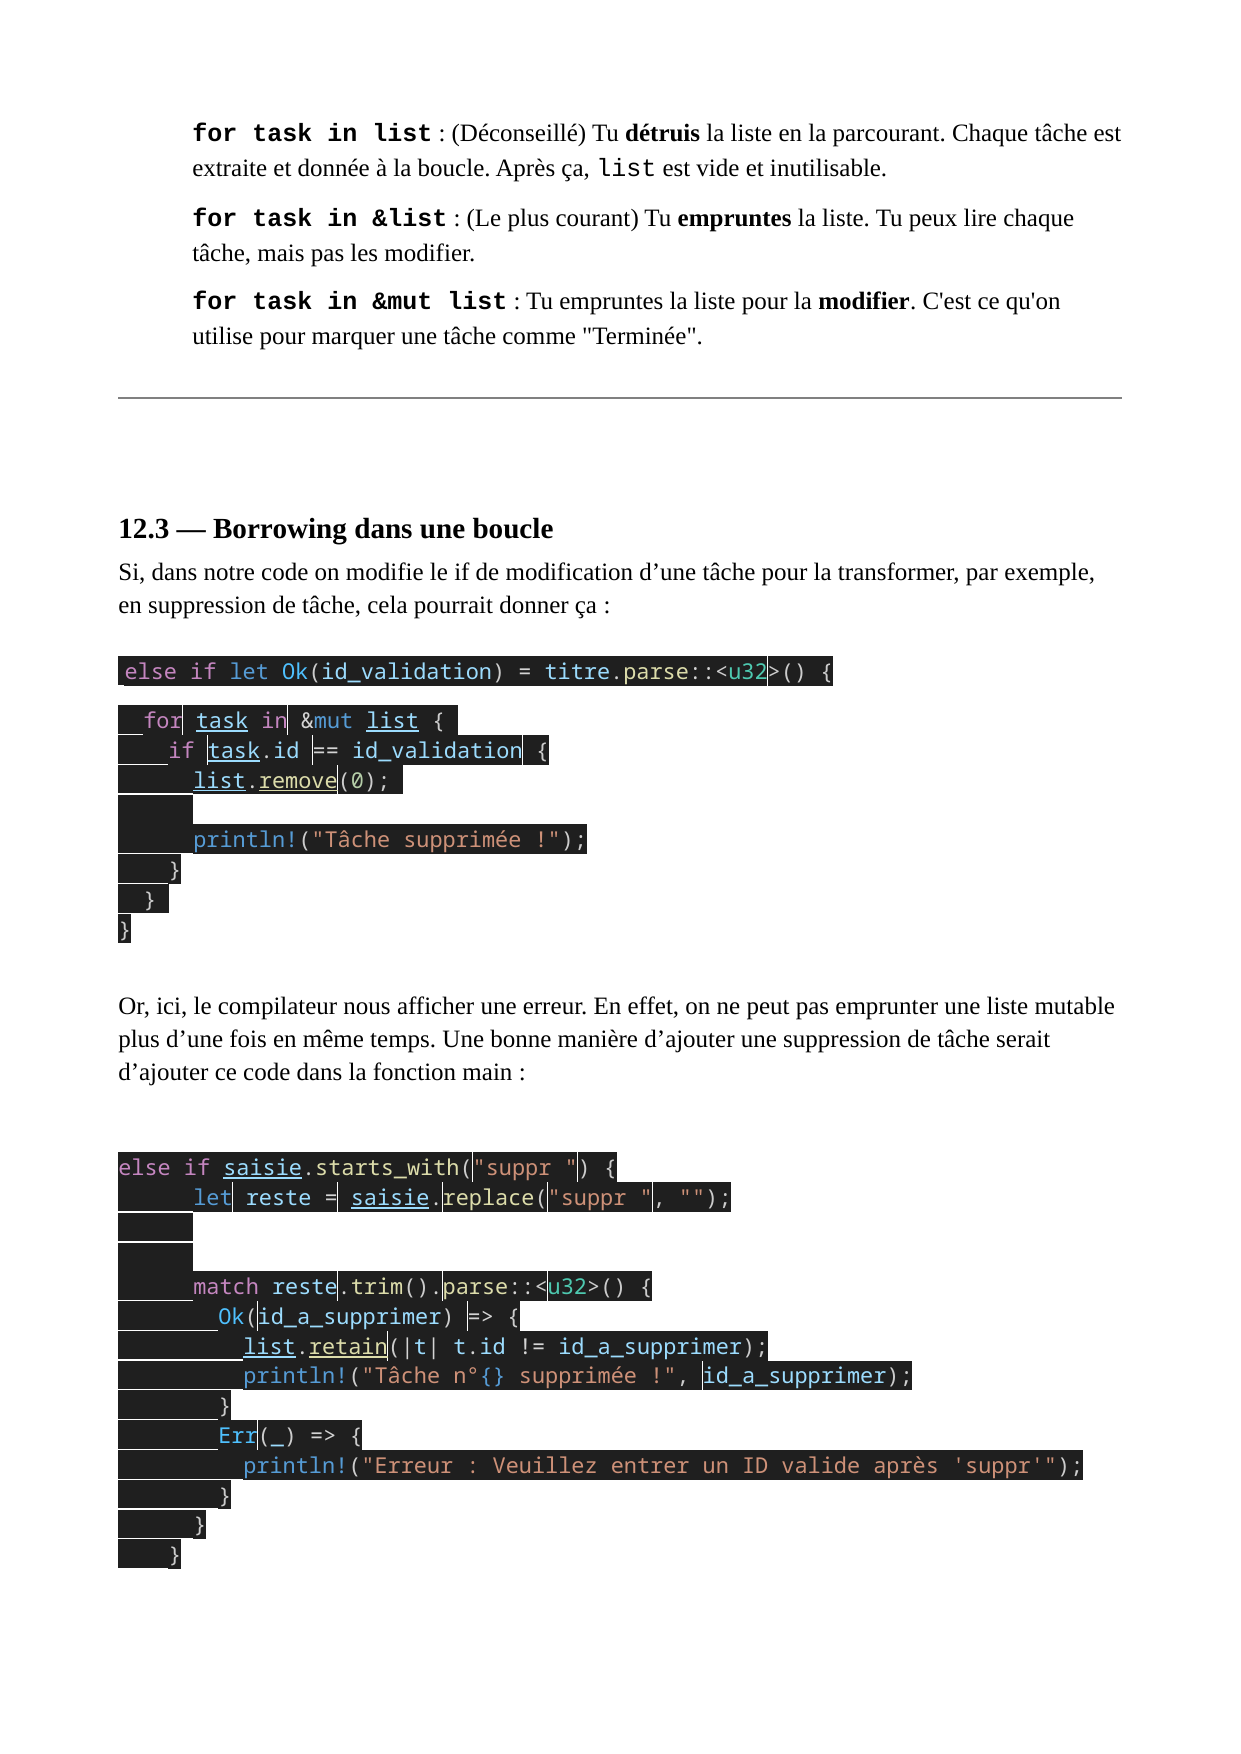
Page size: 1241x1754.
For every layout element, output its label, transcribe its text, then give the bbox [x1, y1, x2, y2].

text Or, ici, le compilateur nous afficher une erreur. En effet, on ne peut pas emprunter une liste mutable plus d’une fois en même temps. Une bonne manière d’ajouter une suppression de tâche serait d’ajouter ce code dans la fonction main : [118, 991, 1122, 1086]
text list.retain(|t| t.id != id_a_supprimer); [118, 1331, 1122, 1361]
list for task in &list : (Le plus courant) Tu empruntes la liste. Tu peux lire chaque tâche, mais pas les modifier. [162, 203, 1122, 267]
subtitle 12.3 — Borrowing dans une boucle [118, 511, 1122, 545]
list for task in list : (Déconseillé) Tu détruis la liste en la parcourant. Chaque tâche est extraite et donnée à la boucle. Après ça, list est vide et inutilisable. [162, 118, 1122, 184]
text } [118, 884, 1122, 913]
text Ok(id_a_supprimer) => { [118, 1301, 1122, 1331]
text Si, dans notre code on modifie le if de modification d’une tâche pour la transformer, par exemple, en suppression de tâche, cela pourrait donner ça : else if let Ok(id_validation) = titre.parse::<u32>() { [118, 557, 1122, 686]
text } [118, 1509, 1122, 1539]
text match reste.trim().parse::<u32>() { [118, 1271, 1122, 1301]
text println!("Tâche supprimée !"); [118, 824, 1122, 854]
text for task in &mut list { [118, 705, 1122, 735]
text list.remove(0); [118, 765, 1122, 794]
text } [118, 854, 1122, 884]
text } [118, 1480, 1122, 1509]
text if task.id == id_validation { [118, 735, 1122, 765]
text println!("Erreur : Veuillez entrer un ID valide après 'suppr'"); [118, 1450, 1122, 1480]
text Err(_) => { [118, 1420, 1122, 1450]
text } [118, 913, 1122, 943]
text } [118, 1539, 1122, 1569]
text else if saisie.starts_with("suppr ") { [118, 1152, 1122, 1182]
text let reste = saisie.replace("suppr ", ""); [118, 1182, 1122, 1212]
list for task in &mut list : Tu empruntes la liste pour la modifier. C'est ce qu'on utilise pour marquer une tâche comme "Terminée". [162, 286, 1122, 350]
text println!("Tâche n°{} supprimée !", id_a_supprimer); [118, 1361, 1122, 1390]
text } [118, 1390, 1122, 1420]
